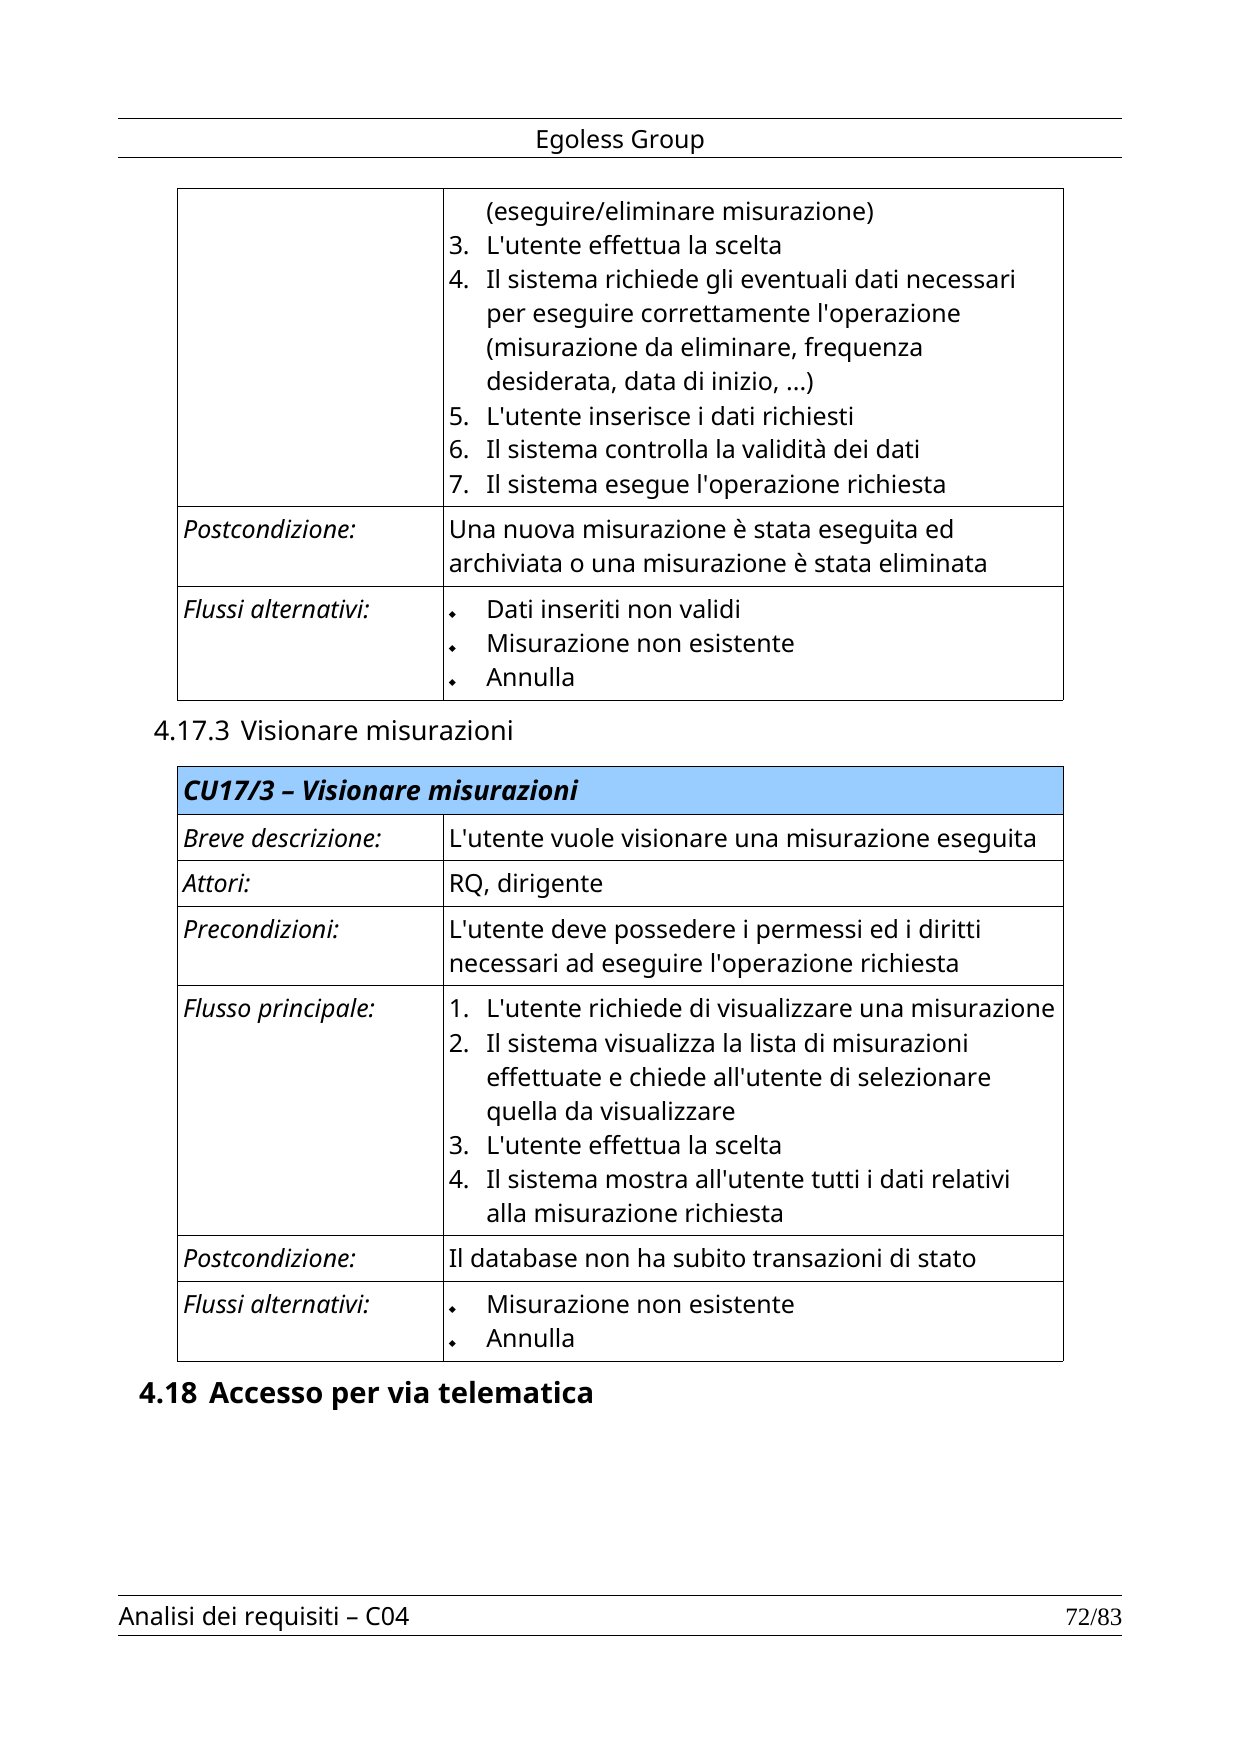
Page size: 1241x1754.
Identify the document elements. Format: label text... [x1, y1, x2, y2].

table_cell (eseguire/eliminare misurazione) L'utente effettua la scelta Il sistema richiede gli eventuali dati necessari per eseguire correttamente l'operazione (misurazione da eliminare, frequenza desiderata, data di inizio, ...) L'utente inserisce i dati richiesti Il sistema controlla la validità dei dati Il sistema esegue l'operazione richiesta [444, 189, 1063, 506]
table_cell L'utente deve possedere i permessi ed i diritti necessari ad eseguire l'operazione richiesta [444, 907, 1063, 985]
table_cell Breve descrizione: [178, 815, 443, 860]
table_cell [178, 189, 443, 506]
table_cell Una nuova misurazione è stata eseguita ed archiviata o una misurazione è stata eliminata [444, 507, 1063, 586]
table_cell Il database non ha subito transazioni di stato [444, 1236, 1063, 1281]
table_cell Flusso principale: [178, 986, 443, 1235]
table_cell Misurazione non esistente Annulla [444, 1282, 1063, 1361]
table_cell Dati inseriti non validi Misurazione non esistente Annulla [444, 587, 1063, 699]
table_cell L'utente richiede di visualizzare una misurazione Il sistema visualizza la lista di misurazioni effettuate e chiede all'utente di selezionare quella da visualizzare L'utente effettua la scelta Il sistema mostra all'utente tutti i dati relativi alla misurazione richiesta [444, 986, 1063, 1235]
table_cell Postcondizione: [178, 507, 443, 586]
subtitle Visionare misurazioni [153, 711, 1122, 748]
table_cell Attori: [178, 861, 443, 906]
table_cell Precondizioni: [178, 907, 443, 985]
subtitle Accesso per via telematica [139, 1372, 1122, 1412]
table_cell Flussi alternativi: [178, 587, 443, 699]
table_cell Flussi alternativi: [178, 1282, 443, 1361]
table_cell L'utente vuole visionare una misurazione eseguita [444, 815, 1063, 860]
table_cell Postcondizione: [178, 1236, 443, 1281]
table_header CU17/3 – Visionare misurazioni [178, 767, 1063, 814]
table_cell RQ, dirigente [444, 861, 1063, 906]
